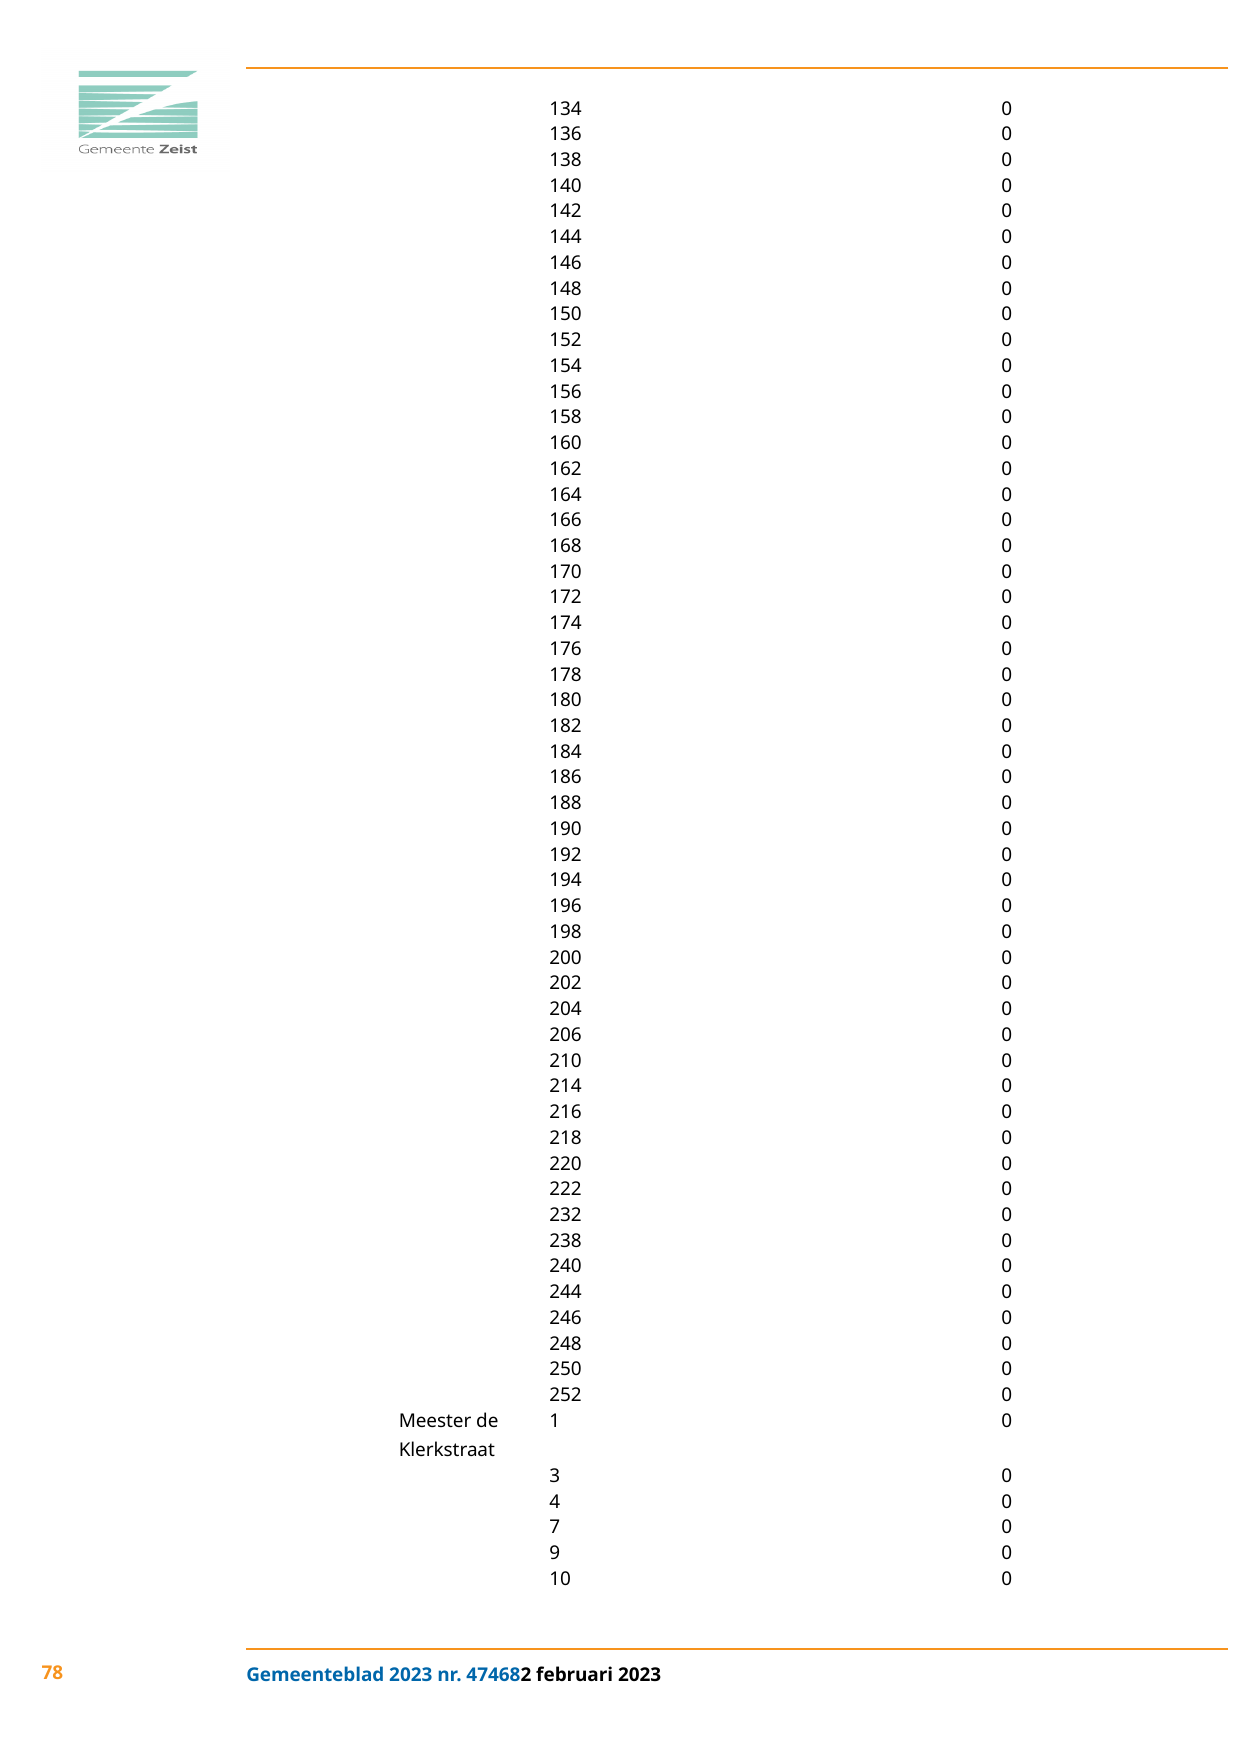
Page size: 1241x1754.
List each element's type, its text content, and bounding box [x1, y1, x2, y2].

table_cell [248, 1330, 398, 1356]
table_cell 0 [1001, 352, 1152, 378]
table_cell [399, 609, 549, 635]
table_cell [700, 1098, 850, 1124]
table_cell [248, 224, 398, 249]
table_cell [850, 841, 1001, 867]
table_cell 138 [549, 146, 700, 172]
table_cell 214 [549, 1073, 700, 1098]
table_cell [850, 893, 1001, 918]
table_cell 184 [549, 738, 700, 764]
table_cell [700, 1407, 850, 1462]
table_cell [700, 841, 850, 867]
table_cell [399, 224, 549, 249]
table_cell 0 [1001, 1201, 1152, 1227]
table_cell [700, 1201, 850, 1227]
table_cell [700, 352, 850, 378]
table_cell [850, 1021, 1001, 1047]
table_cell [850, 1330, 1001, 1356]
table_cell 150 [549, 301, 700, 326]
table_cell [700, 1124, 850, 1150]
table_cell [700, 326, 850, 352]
table_cell [700, 1047, 850, 1072]
table_cell 0 [1001, 275, 1152, 301]
table_cell 252 [549, 1381, 700, 1407]
table_cell [399, 815, 549, 841]
table_cell 144 [549, 224, 700, 249]
table_cell 240 [549, 1253, 700, 1278]
table_cell 0 [1001, 1488, 1152, 1514]
table_cell [399, 532, 549, 558]
table_cell 0 [1001, 918, 1152, 944]
table_cell 0 [1001, 172, 1152, 198]
table_cell [399, 275, 549, 301]
table_cell [700, 481, 850, 506]
table_cell [399, 1047, 549, 1072]
table_cell [700, 635, 850, 661]
table_cell [850, 790, 1001, 815]
table_cell [700, 506, 850, 532]
table_cell 0 [1001, 1565, 1152, 1591]
table_cell 216 [549, 1098, 700, 1124]
table_cell [850, 326, 1001, 352]
table_cell [850, 301, 1001, 326]
table_cell [248, 301, 398, 326]
table_cell 218 [549, 1124, 700, 1150]
table_cell 0 [1001, 301, 1152, 326]
table_cell [700, 738, 850, 764]
table_cell [700, 867, 850, 892]
table_cell 0 [1001, 995, 1152, 1021]
table_cell 140 [549, 172, 700, 198]
table_cell [399, 918, 549, 944]
table_cell 0 [1001, 790, 1152, 815]
table_cell 202 [549, 970, 700, 995]
table_cell 206 [549, 1021, 700, 1047]
table_cell 0 [1001, 764, 1152, 789]
table_cell [399, 1488, 549, 1514]
table_cell 0 [1001, 506, 1152, 532]
table_cell 188 [549, 790, 700, 815]
table_cell [248, 95, 398, 121]
table_cell [850, 146, 1001, 172]
table_cell 9 [549, 1540, 700, 1565]
table_cell [399, 712, 549, 738]
table_cell 4 [549, 1488, 700, 1514]
table_cell [248, 687, 398, 712]
table_cell 7 [549, 1514, 700, 1539]
table_cell [700, 1278, 850, 1304]
table_cell 0 [1001, 1330, 1152, 1356]
table_cell [700, 893, 850, 918]
table_cell [399, 1540, 549, 1565]
table_cell [700, 1381, 850, 1407]
table_cell [700, 661, 850, 687]
table_cell [850, 1073, 1001, 1098]
table_cell [399, 1462, 549, 1488]
table_cell [850, 609, 1001, 635]
table_cell [248, 172, 398, 198]
table_cell 0 [1001, 404, 1152, 429]
table_cell 0 [1001, 893, 1152, 918]
table_cell [248, 1407, 398, 1462]
table_cell [850, 1098, 1001, 1124]
table_cell [399, 893, 549, 918]
table_cell [850, 1227, 1001, 1253]
table_cell 0 [1001, 1175, 1152, 1201]
table_cell [850, 1047, 1001, 1072]
table_cell 0 [1001, 1253, 1152, 1278]
table_cell [850, 918, 1001, 944]
table_cell 0 [1001, 635, 1152, 661]
table_cell 176 [549, 635, 700, 661]
table_cell 0 [1001, 326, 1152, 352]
table_cell [399, 172, 549, 198]
table_cell [399, 867, 549, 892]
table_cell [700, 1175, 850, 1201]
table_cell [248, 970, 398, 995]
table_cell 3 [549, 1462, 700, 1488]
table_cell [700, 1462, 850, 1488]
table_cell 0 [1001, 1540, 1152, 1565]
table_cell [700, 584, 850, 609]
table_cell [850, 506, 1001, 532]
table_cell 0 [1001, 146, 1152, 172]
table_cell 0 [1001, 1124, 1152, 1150]
table_cell [850, 429, 1001, 455]
table_cell 0 [1001, 1407, 1152, 1462]
table_cell [248, 1565, 398, 1591]
table_cell [248, 1304, 398, 1330]
table_cell 0 [1001, 944, 1152, 969]
table_cell [248, 815, 398, 841]
table_cell [248, 609, 398, 635]
table_cell 0 [1001, 1150, 1152, 1175]
table_cell 248 [549, 1330, 700, 1356]
table_cell 0 [1001, 1047, 1152, 1072]
table_cell [850, 764, 1001, 789]
table_cell [700, 558, 850, 584]
table_cell [850, 1253, 1001, 1278]
table_cell 0 [1001, 609, 1152, 635]
table_cell [399, 995, 549, 1021]
table_cell 0 [1001, 867, 1152, 892]
table_cell [399, 944, 549, 969]
table_cell [700, 1488, 850, 1514]
table_cell [700, 95, 850, 121]
table_cell [700, 1356, 850, 1381]
table_cell 200 [549, 944, 700, 969]
table_cell [399, 841, 549, 867]
table_cell [399, 790, 549, 815]
table_cell [248, 1047, 398, 1072]
table_cell [850, 1540, 1001, 1565]
table_cell 0 [1001, 429, 1152, 455]
table_cell [248, 1175, 398, 1201]
table_cell [700, 1540, 850, 1565]
table_cell [248, 275, 398, 301]
table_cell 0 [1001, 95, 1152, 121]
table_cell 238 [549, 1227, 700, 1253]
table_cell [399, 198, 549, 223]
table_cell 174 [549, 609, 700, 635]
picture [41, 47, 231, 172]
table_cell 0 [1001, 481, 1152, 506]
table_cell [248, 918, 398, 944]
table_cell [850, 455, 1001, 481]
table_cell 0 [1001, 687, 1152, 712]
table_cell [850, 1175, 1001, 1201]
table_cell 0 [1001, 249, 1152, 275]
table_cell [248, 121, 398, 146]
table_cell [248, 455, 398, 481]
table_cell [248, 738, 398, 764]
table_cell [248, 326, 398, 352]
table_cell [248, 146, 398, 172]
table_cell [248, 532, 398, 558]
table_cell 160 [549, 429, 700, 455]
table_cell [399, 1356, 549, 1381]
table_cell [700, 1253, 850, 1278]
table_cell [850, 1356, 1001, 1381]
table_cell 146 [549, 249, 700, 275]
table_cell [399, 1381, 549, 1407]
table_cell [700, 1330, 850, 1356]
table_cell 0 [1001, 1356, 1152, 1381]
table_cell [248, 944, 398, 969]
table_cell [248, 481, 398, 506]
table_cell [850, 1150, 1001, 1175]
table_cell 0 [1001, 532, 1152, 558]
table_cell [700, 121, 850, 146]
table_cell [700, 301, 850, 326]
table_cell [399, 1278, 549, 1304]
table_cell 170 [549, 558, 700, 584]
table_cell [850, 970, 1001, 995]
table_cell [248, 995, 398, 1021]
table_cell 148 [549, 275, 700, 301]
table_cell 0 [1001, 1462, 1152, 1488]
table_cell [248, 1514, 398, 1539]
table_cell [399, 1124, 549, 1150]
table_cell [700, 429, 850, 455]
table_cell [248, 1073, 398, 1098]
table_cell 0 [1001, 1278, 1152, 1304]
table_cell [399, 1304, 549, 1330]
table_cell 142 [549, 198, 700, 223]
table_cell [399, 1201, 549, 1227]
table_cell [850, 1407, 1001, 1462]
table_cell [399, 481, 549, 506]
table_cell [399, 1175, 549, 1201]
table_cell [248, 1124, 398, 1150]
table_cell [248, 1356, 398, 1381]
table_cell 0 [1001, 815, 1152, 841]
table_cell [399, 584, 549, 609]
table_cell [248, 1253, 398, 1278]
table_cell [399, 301, 549, 326]
table_cell 0 [1001, 455, 1152, 481]
table_cell [399, 764, 549, 789]
table_cell [700, 172, 850, 198]
table_cell [399, 429, 549, 455]
table_cell 10 [549, 1565, 700, 1591]
table_cell 0 [1001, 970, 1152, 995]
table_cell 0 [1001, 841, 1152, 867]
table_cell 190 [549, 815, 700, 841]
table_cell [700, 609, 850, 635]
table_cell [850, 532, 1001, 558]
table_cell [399, 558, 549, 584]
table_cell [850, 172, 1001, 198]
table_cell Meester de Klerkstraat [399, 1407, 549, 1462]
table_cell [399, 1021, 549, 1047]
table_cell [700, 198, 850, 223]
table_cell 0 [1001, 712, 1152, 738]
table_cell 162 [549, 455, 700, 481]
table_cell 158 [549, 404, 700, 429]
table_cell [850, 558, 1001, 584]
table_cell [850, 249, 1001, 275]
table_cell [399, 1514, 549, 1539]
table_cell [700, 146, 850, 172]
table_cell [399, 1227, 549, 1253]
table_cell [700, 687, 850, 712]
table_cell [700, 1073, 850, 1098]
table_cell [700, 1514, 850, 1539]
table_cell 152 [549, 326, 700, 352]
table_cell [248, 1098, 398, 1124]
table_cell 204 [549, 995, 700, 1021]
table_cell [399, 1565, 549, 1591]
table_cell [850, 352, 1001, 378]
table_cell [850, 121, 1001, 146]
table_cell 136 [549, 121, 700, 146]
table_cell 156 [549, 378, 700, 403]
table_cell 166 [549, 506, 700, 532]
table_cell [248, 378, 398, 403]
table_cell [399, 249, 549, 275]
table_cell [399, 1253, 549, 1278]
table_cell [700, 224, 850, 249]
table_cell 0 [1001, 738, 1152, 764]
table_cell [700, 1150, 850, 1175]
table_cell [399, 326, 549, 352]
table_cell [399, 635, 549, 661]
table_cell [248, 352, 398, 378]
table_cell [248, 1381, 398, 1407]
table_cell [850, 661, 1001, 687]
table_cell [399, 738, 549, 764]
table_cell [850, 635, 1001, 661]
table_cell 0 [1001, 378, 1152, 403]
table_cell [850, 584, 1001, 609]
table_cell [248, 893, 398, 918]
table_cell 222 [549, 1175, 700, 1201]
table_cell [248, 1278, 398, 1304]
table_cell [850, 1488, 1001, 1514]
table_cell [700, 918, 850, 944]
table_cell [700, 790, 850, 815]
table_cell [700, 1304, 850, 1330]
table_cell [700, 995, 850, 1021]
table_cell [700, 970, 850, 995]
table_cell 0 [1001, 661, 1152, 687]
table_cell [248, 584, 398, 609]
table_cell 0 [1001, 584, 1152, 609]
table_cell [700, 455, 850, 481]
table_cell [850, 815, 1001, 841]
table_cell 0 [1001, 224, 1152, 249]
table_cell [248, 841, 398, 867]
table_cell [248, 404, 398, 429]
table_cell 0 [1001, 1021, 1152, 1047]
table_cell [850, 1565, 1001, 1591]
table_cell [248, 1540, 398, 1565]
table_cell [248, 558, 398, 584]
table_cell [850, 995, 1001, 1021]
table_cell 180 [549, 687, 700, 712]
table_cell 250 [549, 1356, 700, 1381]
table_cell [850, 687, 1001, 712]
table_cell [248, 790, 398, 815]
table_cell [399, 1098, 549, 1124]
table_cell [399, 95, 549, 121]
table_cell [700, 404, 850, 429]
table_cell [850, 481, 1001, 506]
table_cell [399, 404, 549, 429]
table_cell [850, 712, 1001, 738]
table_cell [850, 867, 1001, 892]
table_cell [248, 867, 398, 892]
table_cell 0 [1001, 1073, 1152, 1098]
table_cell [399, 455, 549, 481]
table_cell [248, 1021, 398, 1047]
table_cell 0 [1001, 1304, 1152, 1330]
table_cell [700, 249, 850, 275]
table_cell [700, 944, 850, 969]
table_cell [850, 95, 1001, 121]
table_cell [248, 764, 398, 789]
table_cell 232 [549, 1201, 700, 1227]
table_cell 182 [549, 712, 700, 738]
table_cell [850, 1201, 1001, 1227]
table_cell 178 [549, 661, 700, 687]
table_cell [700, 1021, 850, 1047]
table_cell [248, 249, 398, 275]
table_cell 154 [549, 352, 700, 378]
table_cell 196 [549, 893, 700, 918]
table_cell [850, 275, 1001, 301]
table_cell [850, 224, 1001, 249]
table_cell [248, 1488, 398, 1514]
table_cell 210 [549, 1047, 700, 1072]
table_cell [850, 404, 1001, 429]
table_cell [399, 1073, 549, 1098]
table_cell [399, 378, 549, 403]
table_cell [700, 764, 850, 789]
table_cell [700, 275, 850, 301]
table_cell [248, 661, 398, 687]
table_cell [700, 1565, 850, 1591]
table_cell [399, 661, 549, 687]
table_cell [850, 1514, 1001, 1539]
table_cell 0 [1001, 1514, 1152, 1539]
table_cell [700, 815, 850, 841]
table_cell [850, 1304, 1001, 1330]
table_cell [248, 506, 398, 532]
table_cell [850, 378, 1001, 403]
table_cell 0 [1001, 1381, 1152, 1407]
table_cell 194 [549, 867, 700, 892]
table_cell [248, 1150, 398, 1175]
table_cell [850, 1462, 1001, 1488]
table_cell [399, 146, 549, 172]
table_cell [248, 635, 398, 661]
table_cell [399, 121, 549, 146]
table_cell 0 [1001, 1227, 1152, 1253]
table_cell 0 [1001, 121, 1152, 146]
table_cell [248, 1462, 398, 1488]
table_cell [850, 1278, 1001, 1304]
table_cell 246 [549, 1304, 700, 1330]
table_cell [248, 198, 398, 223]
table_cell [700, 378, 850, 403]
table_cell 168 [549, 532, 700, 558]
table_cell 1 [549, 1407, 700, 1462]
table_cell [850, 1124, 1001, 1150]
table_cell [399, 970, 549, 995]
table_cell [850, 944, 1001, 969]
table_cell 164 [549, 481, 700, 506]
table_cell [700, 532, 850, 558]
table_cell [399, 1150, 549, 1175]
table_cell 244 [549, 1278, 700, 1304]
table_cell 134 [549, 95, 700, 121]
table_cell [399, 687, 549, 712]
table_cell 172 [549, 584, 700, 609]
table_cell [850, 1381, 1001, 1407]
table_cell 0 [1001, 558, 1152, 584]
table_cell [850, 198, 1001, 223]
table_cell 192 [549, 841, 700, 867]
table_cell 198 [549, 918, 700, 944]
table_cell [248, 429, 398, 455]
table_cell [399, 352, 549, 378]
table_cell [248, 1227, 398, 1253]
table_cell 220 [549, 1150, 700, 1175]
table_cell 186 [549, 764, 700, 789]
table_cell [248, 712, 398, 738]
table_cell 0 [1001, 198, 1152, 223]
table_cell 0 [1001, 1098, 1152, 1124]
table_cell [399, 506, 549, 532]
table_cell [248, 1201, 398, 1227]
table_cell [850, 738, 1001, 764]
table_cell [700, 712, 850, 738]
table_cell [700, 1227, 850, 1253]
table_cell [399, 1330, 549, 1356]
